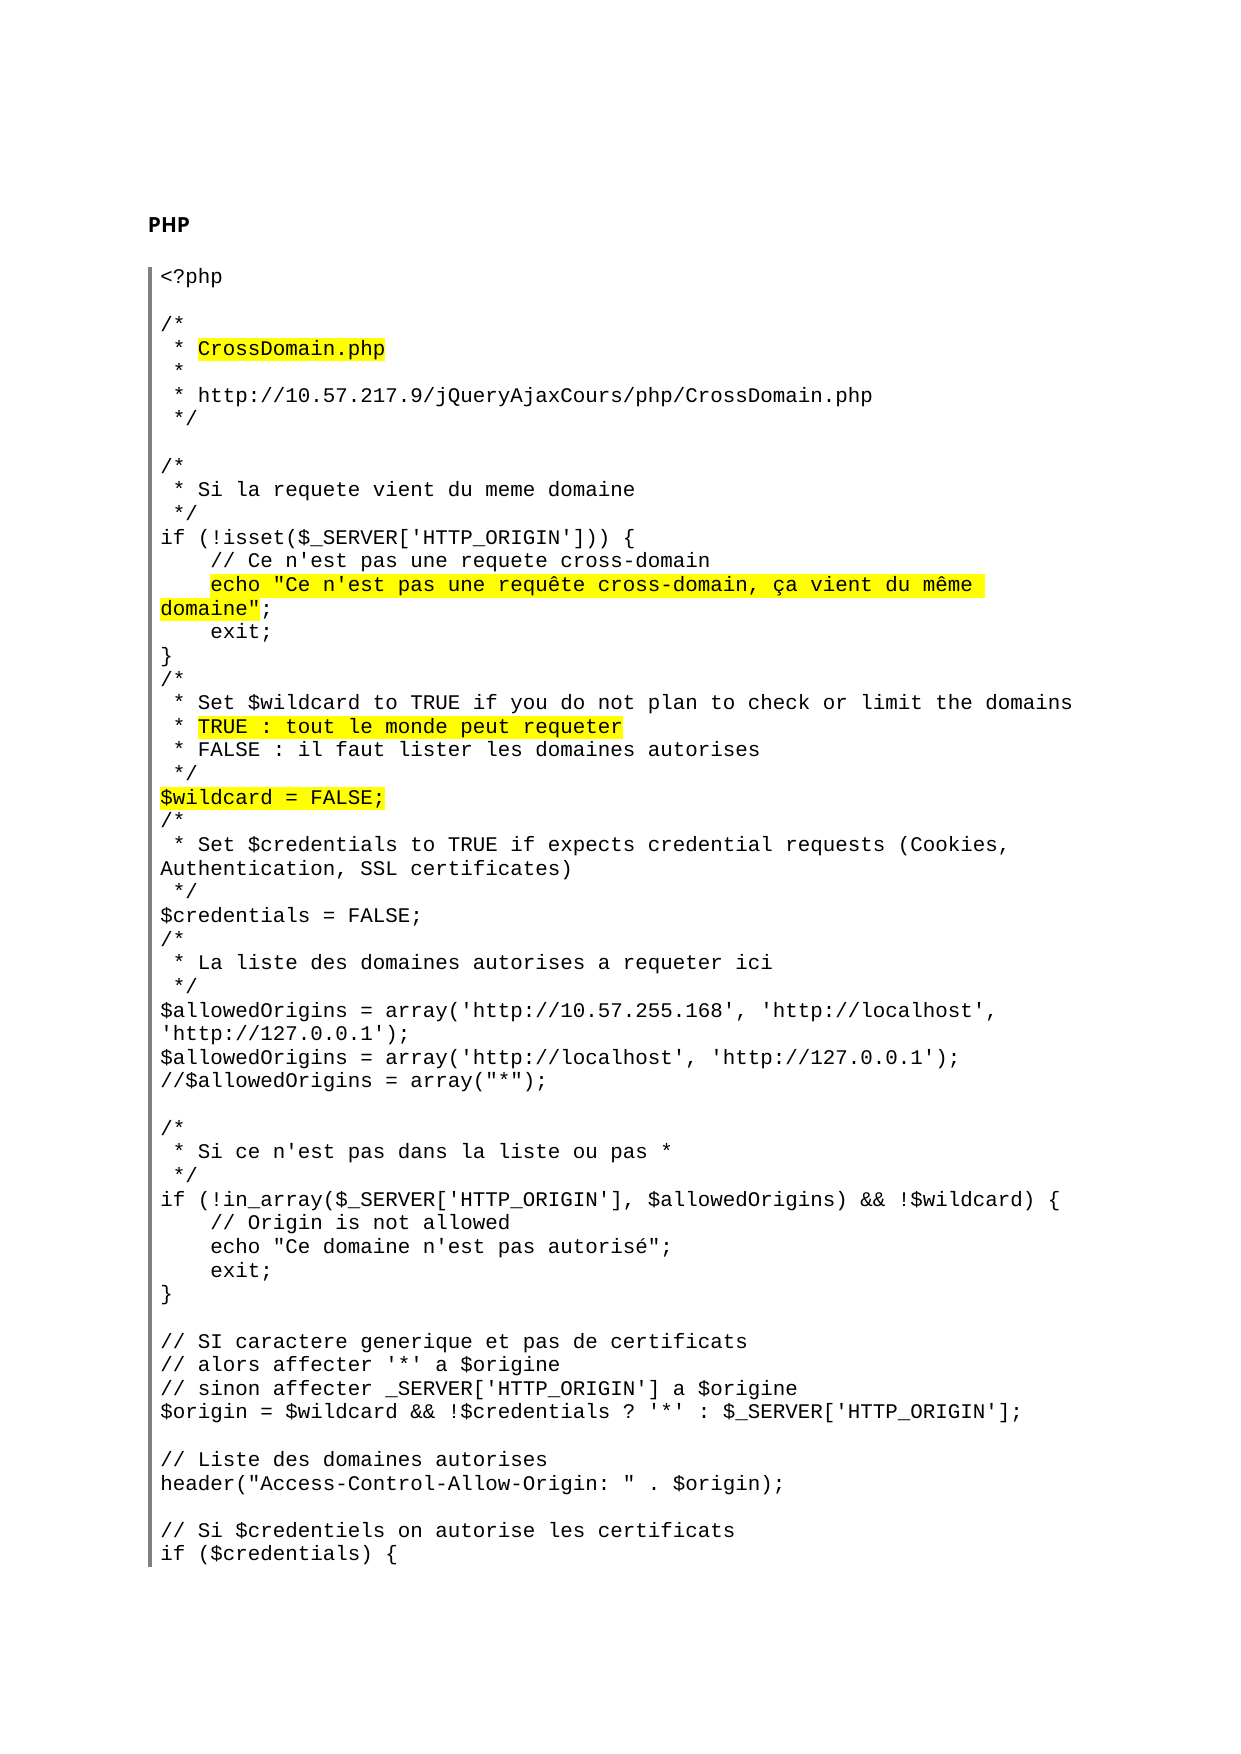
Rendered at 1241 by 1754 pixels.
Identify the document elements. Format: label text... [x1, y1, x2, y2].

text * Set $wildcard to TRUE if you do not plan to check or limit the domains [152, 692, 1092, 716]
text */ [152, 976, 1092, 999]
text * [152, 361, 1092, 385]
text * TRUE : tout le monde peut requeter [152, 716, 1092, 739]
text exit; [152, 621, 1092, 645]
text $wildcard = FALSE; [152, 787, 1092, 810]
text } [152, 645, 1092, 668]
text * La liste des domaines autorises a requeter ici [152, 952, 1092, 976]
text <?php [152, 267, 1092, 290]
text * Si la requete vient du meme domaine [152, 479, 1092, 503]
text */ [152, 1165, 1092, 1189]
text // Liste des domaines autorises [152, 1449, 1092, 1472]
text $allowedOrigins = array('http://10.57.255.168', 'http://localhost', 'http://127.0.0.1'); [152, 999, 1092, 1047]
text * CrossDomain.php [152, 337, 1092, 361]
text PHP [148, 210, 1092, 238]
text // alors affecter '*' a $origine [152, 1354, 1092, 1378]
text $origin = $wildcard && !$credentials ? '*' : $_SERVER['HTTP_ORIGIN']; [152, 1402, 1092, 1425]
text $credentials = FALSE; [152, 905, 1092, 929]
text /* [152, 668, 1092, 692]
text /* [152, 810, 1092, 834]
text * Set $credentials to TRUE if expects credential requests (Cookies, Authentication, SSL certificates) [152, 834, 1092, 881]
text // SI caractere generique et pas de certificats [152, 1331, 1092, 1354]
text * FALSE : il faut lister les domaines autorises [152, 739, 1092, 763]
text if (!isset($_SERVER['HTTP_ORIGIN'])) { [152, 527, 1092, 550]
text */ [152, 408, 1092, 432]
text * http://10.57.217.9/jQueryAjaxCours/php/CrossDomain.php [152, 385, 1092, 408]
text /* [152, 314, 1092, 337]
text /* [152, 929, 1092, 952]
text * Si ce n'est pas dans la liste ou pas * [152, 1141, 1092, 1165]
text echo "Ce n'est pas une requête cross-domain, ça vient du même domaine"; [152, 574, 1092, 621]
text // Si $credentiels on autorise les certificats [152, 1520, 1092, 1543]
text // sinon affecter _SERVER['HTTP_ORIGIN'] a $origine [152, 1378, 1092, 1402]
text $allowedOrigins = array('http://localhost', 'http://127.0.0.1'); [152, 1047, 1092, 1071]
text exit; [152, 1260, 1092, 1283]
text */ [152, 763, 1092, 787]
text } [152, 1283, 1092, 1307]
text */ [152, 881, 1092, 905]
text //$allowedOrigins = array("*"); [152, 1071, 1092, 1094]
text // Ce n'est pas une requete cross-domain [152, 550, 1092, 574]
text echo "Ce domaine n'est pas autorisé"; [152, 1236, 1092, 1260]
text */ [152, 503, 1092, 527]
text /* [152, 456, 1092, 479]
text if ($credentials) { [152, 1543, 1092, 1567]
text /* [152, 1118, 1092, 1141]
text // Origin is not allowed [152, 1212, 1092, 1236]
text header("Access-Control-Allow-Origin: " . $origin); [152, 1472, 1092, 1496]
text if (!in_array($_SERVER['HTTP_ORIGIN'], $allowedOrigins) && !$wildcard) { [152, 1189, 1092, 1212]
